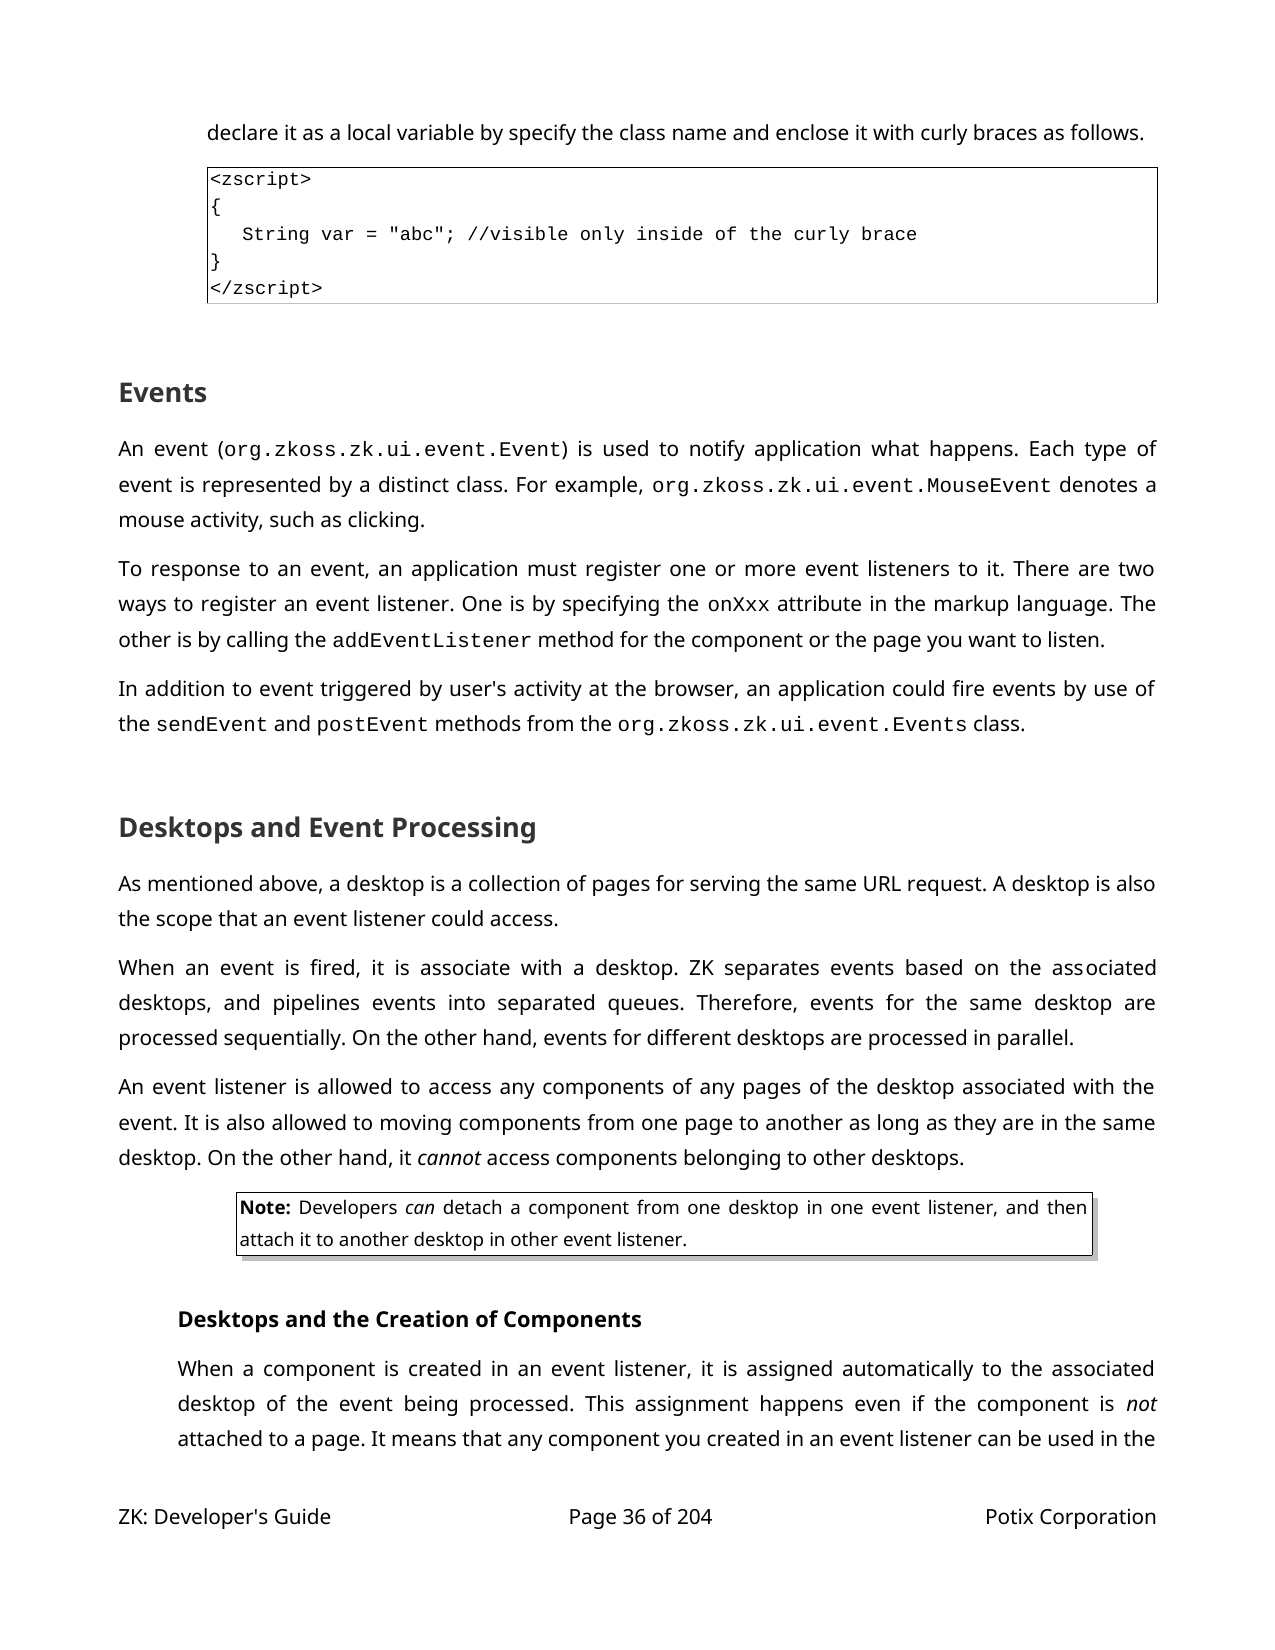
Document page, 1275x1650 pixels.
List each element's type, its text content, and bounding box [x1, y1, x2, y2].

text In addition to event triggered by user's activity at the browser, an application could fire events by use of the sendEvent and postEvent methods from the org.zkoss.zk.ui.event.Events class. [118, 674, 1157, 738]
text To response to an event, an application must register one or more event listeners to it. There are two ways to register an event listener. One is by specifying the onXxx attribute in the markup language. The other is by calling the addEventListener method for the component or the page you want to listen. [118, 554, 1157, 653]
text Note: Developers can detach a component from one desktop in one event listener, and then attach it to another desktop in other event listener. [237, 1193, 1092, 1255]
text </zscript> [208, 276, 1157, 303]
text } [208, 248, 1157, 273]
subtitle Events [118, 374, 1157, 411]
text An event (org.zkoss.zk.ui.event.Event) is used to notify application what happens. Each type of event is represented by a distinct class. For example, org.zkoss.zk.ui.event.MouseEvent denotes a mouse activity, such as clicking. [118, 434, 1157, 533]
text As mentioned above, a desktop is a collection of pages for serving the same URL request. A desktop is also the scope that an event listener could access. [118, 869, 1157, 932]
text An event listener is allowed to access any components of any pages of the desktop associated with the event. It is also allowed to moving components from one page to another as long as they are in the same desktop. On the other hand, it cannot access components belonging to other desktops. [118, 1072, 1157, 1171]
subtitle Desktops and Event Processing [118, 809, 1157, 845]
text When an event is fired, it is associate with a desktop. ZK separates events based on the associated desktops, and pipelines events into separated queues. Therefore, events for the same desktop are processed sequentially. On the other hand, events for different desktops are processed in parallel. [118, 953, 1157, 1052]
text { [208, 194, 1157, 218]
text <zscript> [208, 168, 1157, 191]
text When a component is created in an event listener, it is assigned automatically to the associated desktop of the event being processed. This assignment happens even if the component is not attached to a page. It means that any component you created in an event listener can be used in the [177, 1354, 1157, 1453]
text declare it as a local variable by specify the class name and enclose it with curly braces as follows. [207, 118, 1157, 146]
text String var = "abc"; //visible only inside of the curly brace [208, 221, 1157, 246]
subtitle Desktops and the Creation of Components [177, 1303, 1157, 1333]
